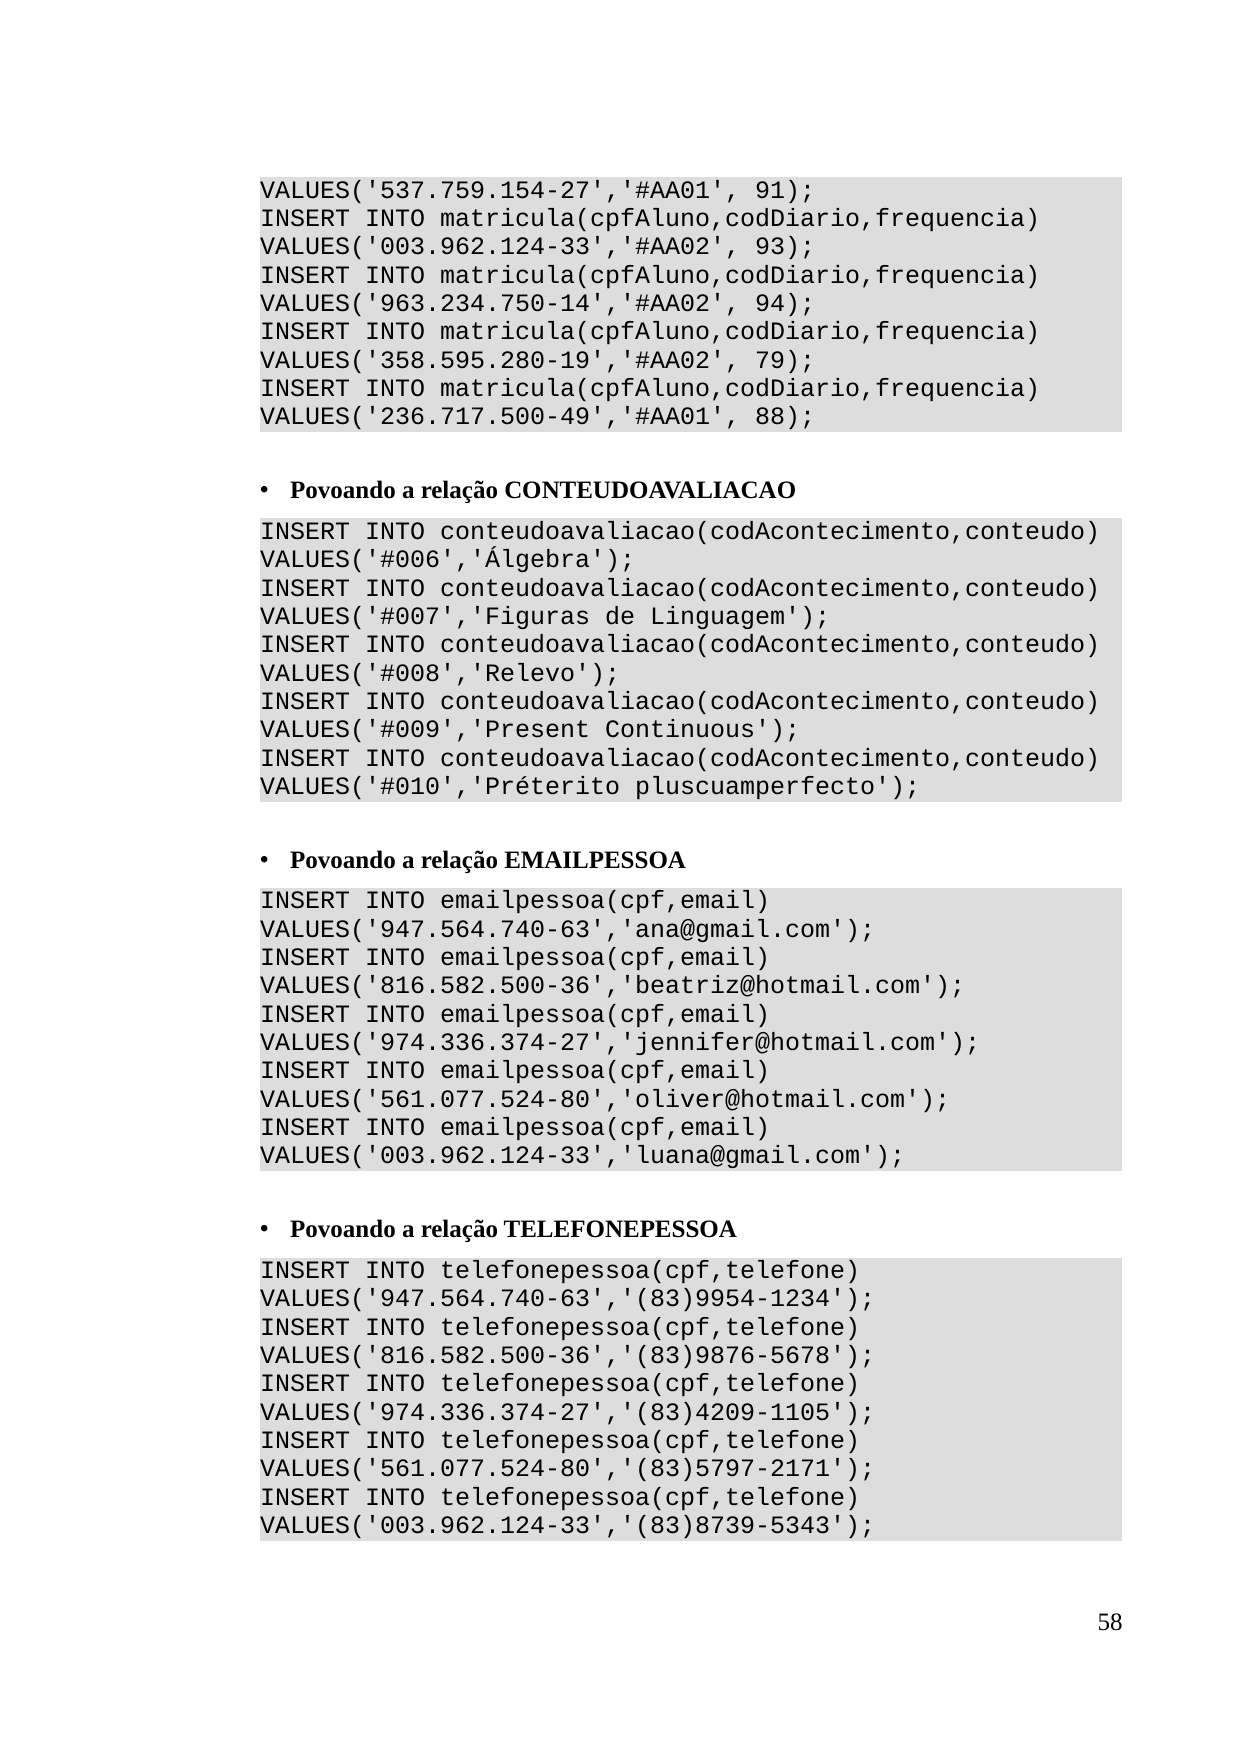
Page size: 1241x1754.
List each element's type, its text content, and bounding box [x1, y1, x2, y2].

text INSERT INTO matricula(cpfAluno,codDiario,frequencia) [260, 319, 1122, 347]
text VALUES('003.962.124-33','#AA02', 93); [260, 234, 1122, 262]
list Povoando a relação EMAILPESSOA [260, 845, 1122, 874]
text VALUES('561.077.524-80','oliver@hotmail.com'); [260, 1086, 1122, 1115]
list Povoando a relação TELEFONEPESSOA [260, 1214, 1122, 1243]
text INSERT INTO emailpessoa(cpf,email) [260, 1058, 1122, 1086]
text VALUES('#008','Relevo'); [260, 660, 1122, 688]
text INSERT INTO telefonepessoa(cpf,telefone) [260, 1484, 1122, 1513]
text VALUES('974.336.374-27','jennifer@hotmail.com'); [260, 1030, 1122, 1058]
text INSERT INTO emailpessoa(cpf,email) [260, 1001, 1122, 1030]
text INSERT INTO telefonepessoa(cpf,telefone) [260, 1428, 1122, 1456]
text VALUES('816.582.500-36','beatriz@hotmail.com'); [260, 973, 1122, 1001]
text VALUES('#007','Figuras de Linguagem'); [260, 603, 1122, 632]
text VALUES('003.962.124-33','(83)8739-5343'); [260, 1513, 1122, 1541]
text INSERT INTO conteudoavaliacao(codAcontecimento,conteudo) [260, 688, 1122, 717]
text VALUES('003.962.124-33','luana@gmail.com'); [260, 1143, 1122, 1171]
text INSERT INTO telefonepessoa(cpf,telefone) [260, 1258, 1122, 1286]
text INSERT INTO conteudoavaliacao(codAcontecimento,conteudo) [260, 632, 1122, 660]
text INSERT INTO emailpessoa(cpf,email) [260, 888, 1122, 916]
text VALUES('#009','Present Continuous'); [260, 717, 1122, 745]
text INSERT INTO emailpessoa(cpf,email) [260, 1115, 1122, 1143]
text INSERT INTO conteudoavaliacao(codAcontecimento,conteudo) [260, 518, 1122, 547]
text VALUES('947.564.740-63','(83)9954-1234'); [260, 1286, 1122, 1314]
text VALUES('561.077.524-80','(83)5797-2171'); [260, 1456, 1122, 1484]
list Povoando a relação CONTEUDOAVALIACAO [260, 475, 1122, 504]
text INSERT INTO telefonepessoa(cpf,telefone) [260, 1314, 1122, 1343]
text VALUES('358.595.280-19','#AA02', 79); [260, 347, 1122, 376]
text INSERT INTO matricula(cpfAluno,codDiario,frequencia) [260, 262, 1122, 291]
text VALUES('#006','Álgebra'); [260, 547, 1122, 575]
text INSERT INTO matricula(cpfAluno,codDiario,frequencia) [260, 376, 1122, 404]
text INSERT INTO telefonepessoa(cpf,telefone) [260, 1371, 1122, 1399]
text VALUES('#010','Préterito pluscuamperfecto'); [260, 773, 1122, 802]
text VALUES('963.234.750-14','#AA02', 94); [260, 291, 1122, 319]
text VALUES('236.717.500-49','#AA01', 88); [260, 404, 1122, 432]
text INSERT INTO conteudoavaliacao(codAcontecimento,conteudo) [260, 745, 1122, 773]
text VALUES('537.759.154-27','#AA01', 91); [260, 177, 1122, 206]
text INSERT INTO matricula(cpfAluno,codDiario,frequencia) [260, 206, 1122, 234]
text VALUES('947.564.740-63','ana@gmail.com'); [260, 916, 1122, 945]
text VALUES('974.336.374-27','(83)4209-1105'); [260, 1399, 1122, 1428]
text INSERT INTO conteudoavaliacao(codAcontecimento,conteudo) [260, 575, 1122, 603]
text INSERT INTO emailpessoa(cpf,email) [260, 945, 1122, 973]
text VALUES('816.582.500-36','(83)9876-5678'); [260, 1343, 1122, 1371]
